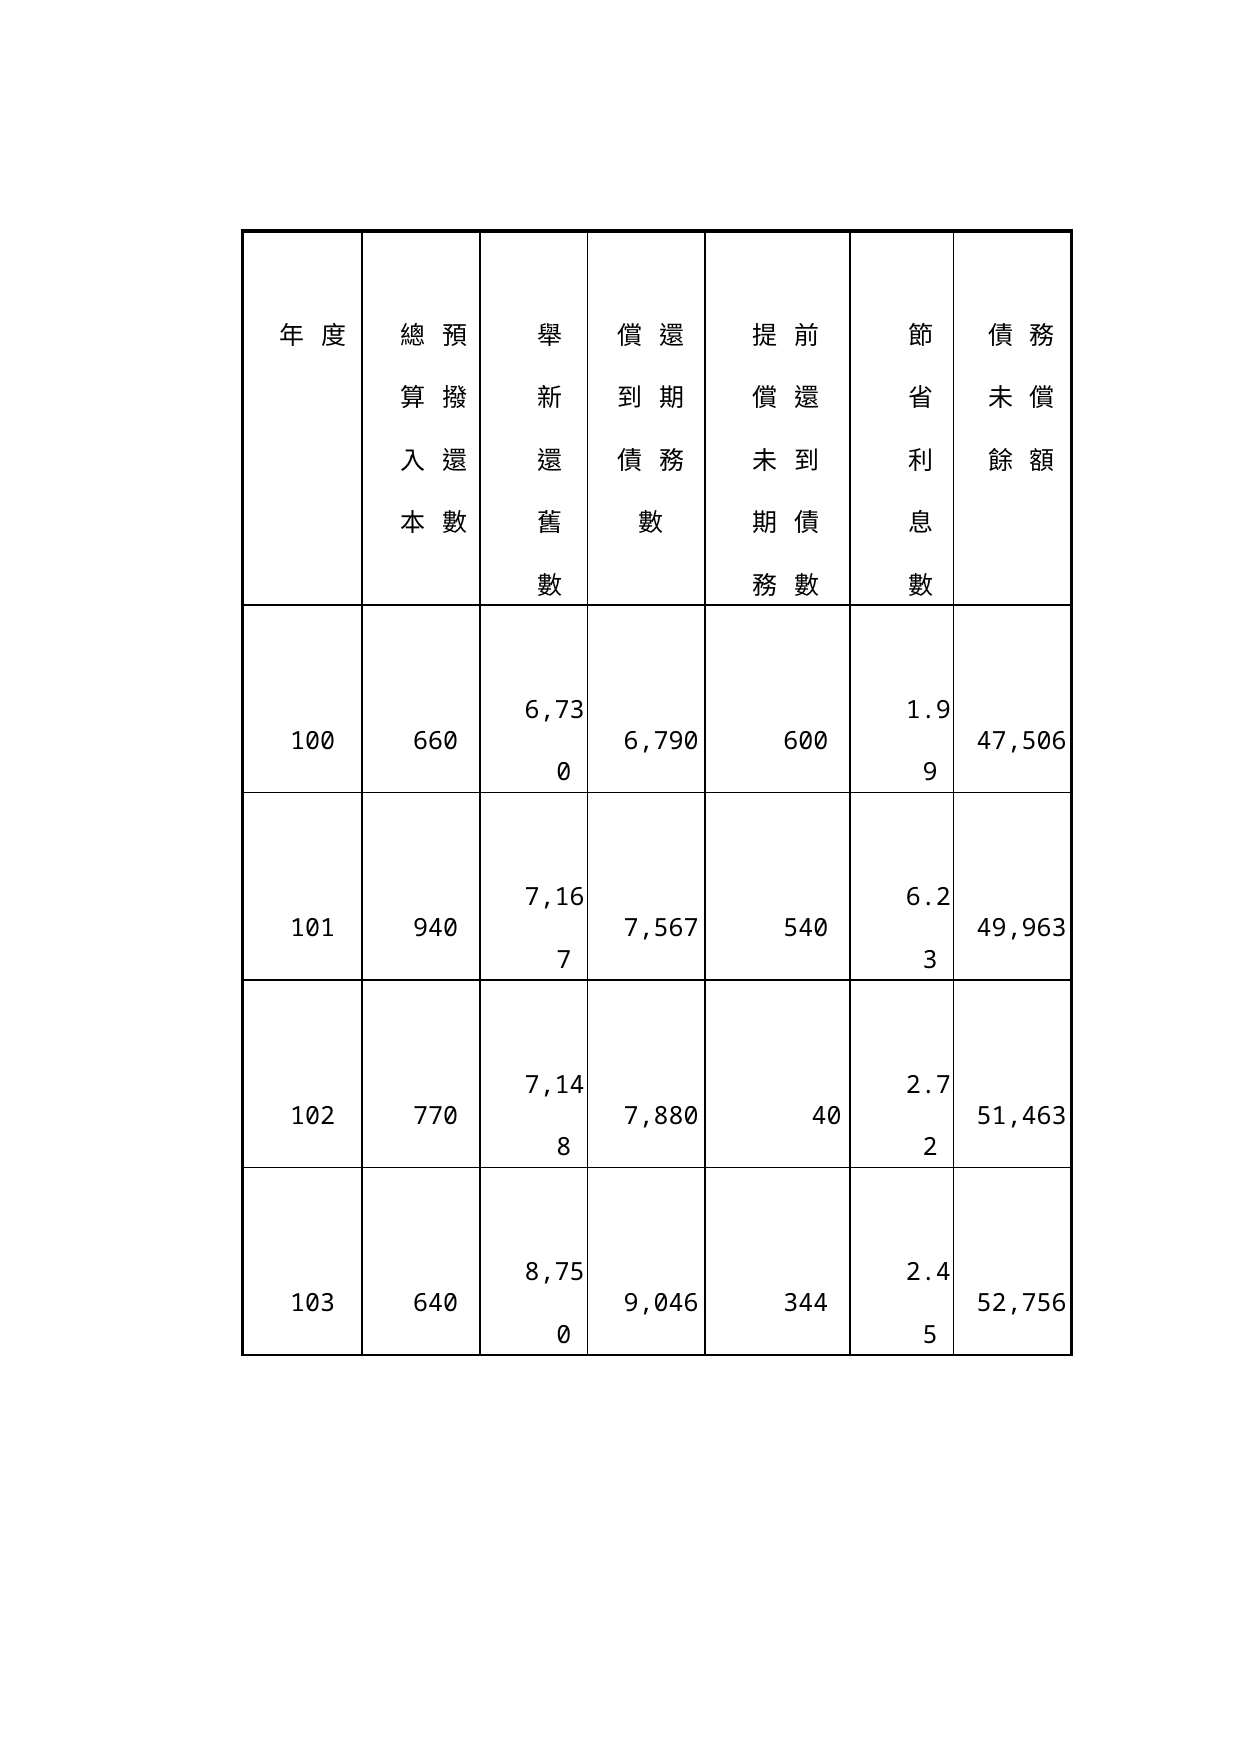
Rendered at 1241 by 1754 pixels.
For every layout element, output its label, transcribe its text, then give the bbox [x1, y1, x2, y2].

table_cell 47,506 [954, 606, 1070, 792]
table_cell 7,167 [481, 793, 587, 979]
table_cell 640 [363, 1168, 479, 1354]
table_cell 103 [244, 1168, 361, 1354]
table_cell 344 [706, 1168, 849, 1354]
table_cell 6,790 [588, 606, 704, 792]
table_cell 660 [363, 606, 479, 792]
table_cell 51,463 [954, 981, 1070, 1167]
table_header 償還到期債務數 [588, 233, 704, 604]
table_cell 540 [706, 793, 849, 979]
table_cell 7,880 [588, 981, 704, 1167]
table_cell 2.45 [851, 1168, 953, 1354]
table_cell 6,730 [481, 606, 587, 792]
table_cell 9,046 [588, 1168, 704, 1354]
table_cell 2.72 [851, 981, 953, 1167]
table_cell 7,567 [588, 793, 704, 979]
table_header 節省利息數 [851, 233, 953, 604]
table_cell 770 [363, 981, 479, 1167]
table_cell 1.99 [851, 606, 953, 792]
table_header 舉新還舊數 [481, 233, 587, 604]
table_header 債務未償餘額 [954, 233, 1070, 604]
table_cell 40 [706, 981, 849, 1167]
table_cell 49,963 [954, 793, 1070, 979]
table_cell 8,750 [481, 1168, 587, 1354]
table_cell 940 [363, 793, 479, 979]
table_header 總預算撥入還本數 [363, 233, 479, 604]
table_cell 102 [244, 981, 361, 1167]
table_header 提前償還未到期債務數 [706, 233, 849, 604]
table_header 年度 [244, 233, 361, 604]
table_cell 100 [244, 606, 361, 792]
table_cell 101 [244, 793, 361, 979]
table_cell 600 [706, 606, 849, 792]
table_cell 6.23 [851, 793, 953, 979]
table_cell 7,148 [481, 981, 587, 1167]
table_cell 52,756 [954, 1168, 1070, 1354]
